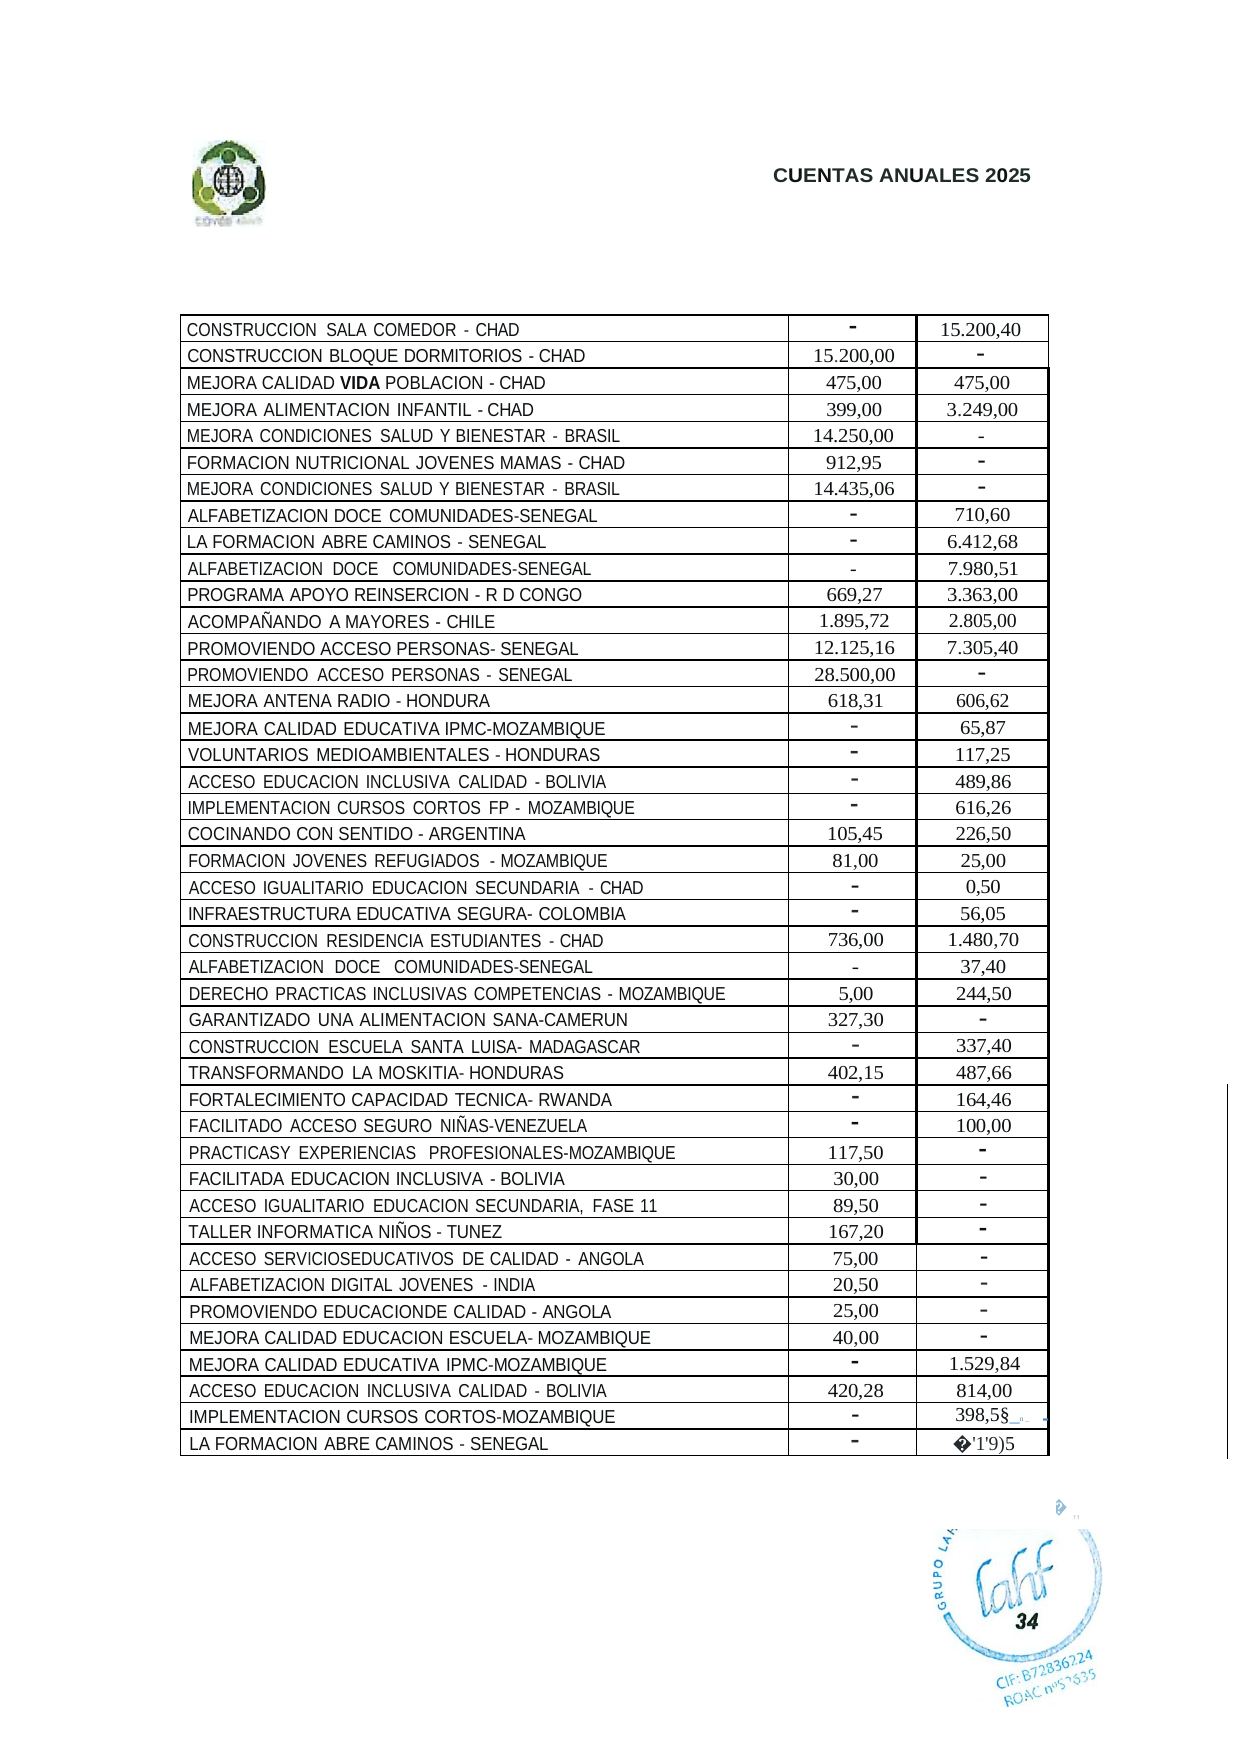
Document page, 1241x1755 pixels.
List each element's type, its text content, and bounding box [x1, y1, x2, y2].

table_cell - [917, 1324, 1047, 1349]
table_cell 3.363,00 [918, 582, 1047, 606]
table_cell 489,86 [918, 768, 1047, 793]
table_cell - [789, 714, 915, 739]
table_header CONSTRUCCION SALA COMEDOR - CHAD [181, 316, 788, 341]
text 1� ,, [88, 314, 1081, 1523]
table_cell - [918, 342, 1048, 367]
table_cell FORMACION JOVENES REFUGIADOS - MOZAMBIQUE [181, 847, 788, 872]
table_cell 25,00 [918, 847, 1047, 872]
table_cell 15.200,00 [789, 342, 915, 367]
table_cell �'1'9)5 [917, 1430, 1047, 1455]
table_cell LA FORMACION ABRE CAMINOS - SENEGAL [181, 528, 788, 553]
table_cell FACILITADO ACCESO SEGURO NIÑAS-VENEZUELA [181, 1112, 788, 1137]
table_cell FORMACION NUTRICIONAL JOVENES MAMAS - CHAD [181, 449, 788, 474]
table_cell ACCESO SERVICIOSEDUCATIVOS DE CALIDAD - ANGOLA [181, 1245, 788, 1269]
table_cell 89,50 [789, 1191, 915, 1217]
table_cell ALFABETIZACION DOCE COMUNIDADES-SENEGAL [181, 502, 788, 527]
table_cell - [918, 475, 1047, 500]
table_cell - [918, 1191, 1047, 1217]
table_cell - [918, 1007, 1047, 1031]
table_cell 710,60 [918, 502, 1047, 527]
table_cell LA FORMACION ABRE CAMINOS - SENEGAL [181, 1430, 788, 1455]
table_cell 475,00 [918, 369, 1047, 394]
table_cell CONSTRUCCION RESIDENCIA ESTUDIANTES - CHAD [181, 927, 788, 951]
table_cell PROMOVIENDO ACCESO PERSONAS- SENEGAL [181, 634, 788, 659]
table_cell - [789, 1086, 915, 1111]
table_cell 7.305,40 [918, 634, 1047, 659]
table_cell 37,40 [918, 953, 1047, 978]
table_cell 81,00 [789, 847, 915, 872]
table_cell - [789, 741, 915, 766]
table_cell DERECHO PRACTICAS INCLUSIVAS COMPETENCIAS - MOZAMBIQUE [181, 980, 788, 1005]
table_cell 420,28 [789, 1377, 916, 1402]
table_cell ALFABETIZACION DOCE COMUNIDADES-SENEGAL [181, 953, 788, 978]
table_cell 1.480,70 [918, 927, 1047, 951]
table_cell - [789, 873, 915, 898]
table_cell PROMOVIENDO ACCESO PERSONAS - SENEGAL [181, 661, 788, 686]
table_cell 226,50 [918, 820, 1047, 845]
table_cell 25,00 [789, 1298, 916, 1322]
table_cell - [917, 1245, 1047, 1269]
table_cell 164,46 [918, 1086, 1047, 1111]
table_cell IMPLEMENTACION CURSOS CORTOS FP - MOZAMBIQUE [181, 794, 788, 819]
table_cell 244,50 [918, 980, 1047, 1005]
table_cell 1.895,72 [789, 608, 915, 632]
table_cell 475,00 [789, 369, 915, 394]
table_cell - [918, 449, 1047, 474]
table_cell 337,40 [918, 1033, 1047, 1057]
table_cell FORTALECIMIENTO CAPACIDAD TECNICA- RWANDA [181, 1086, 788, 1111]
table_cell 912,95 [789, 449, 915, 474]
table_cell 618,31 [789, 687, 915, 712]
table_cell MEJORA CONDICIONES SALUD Y BIENESTAR - BRASIL [181, 475, 788, 500]
table_cell - [789, 794, 915, 819]
table_cell 14.435,06 [789, 475, 915, 500]
table_cell TALLER INFORMATICA NIÑOS - TUNEZ [181, 1218, 788, 1243]
table_cell 736,00 [789, 927, 915, 951]
table_cell 100,00 [918, 1112, 1047, 1137]
table_cell ACCESO EDUCACION INCLUSIVA CALIDAD - BOLIVIA [181, 1377, 788, 1402]
table_cell MEJORA ALIMENTACION INFANTIL - CHAD [181, 395, 788, 421]
table_cell 399,00 [789, 395, 915, 421]
table_cell 117,25 [918, 741, 1047, 766]
table_cell - [789, 1403, 916, 1428]
table_cell 398,5§_n _ - [917, 1403, 1047, 1428]
table_cell - [789, 1430, 916, 1455]
table_cell 5,00 [789, 980, 915, 1005]
table_cell MEJORA CONDICIONES SALUD Y BIENESTAR - BRASIL [181, 422, 788, 447]
table_cell 616,26 [918, 794, 1047, 819]
table_cell MEJORA CALIDAD VIDA POBLACION - CHAD [181, 369, 788, 394]
table_cell 20,50 [789, 1271, 916, 1296]
table_cell 2.805,00 [918, 608, 1047, 632]
table_cell 487,66 [918, 1059, 1047, 1084]
table_cell 814,00 [917, 1377, 1047, 1402]
table_cell PROMOVIENDO EDUCACIONDE CALIDAD - ANGOLA [181, 1298, 788, 1322]
table_header 15.200,40 [918, 316, 1048, 341]
table_cell - [789, 1351, 916, 1375]
table_cell VOLUNTARIOS MEDIOAMBIENTALES - HONDURAS [181, 741, 788, 766]
table_cell - [789, 528, 915, 553]
table_cell - [918, 1165, 1047, 1189]
table_cell - [918, 1138, 1047, 1164]
table_cell - [918, 661, 1047, 686]
table_cell 75,00 [789, 1245, 916, 1269]
table_cell CONSTRUCCION BLOQUE DORMITORIOS - CHAD [181, 342, 788, 367]
table_cell ALFABETIZACION DOCE COMUNIDADES-SENEGAL [181, 555, 788, 580]
table_cell PROGRAMA APOYO REINSERCION - R D CONGO [181, 582, 788, 606]
table_cell MEJORA CALIDAD EDUCACION ESCUELA- MOZAMBIQUE [181, 1324, 788, 1349]
table_cell 30,00 [789, 1165, 915, 1189]
table_cell GARANTIZADO UNA ALIMENTACION SANA-CAMERUN [181, 1007, 788, 1031]
table_cell 167,20 [789, 1218, 915, 1243]
table_cell - [789, 555, 915, 580]
table_cell 1.529,84 [917, 1351, 1047, 1375]
table_cell INFRAESTRUCTURA EDUCATIVA SEGURA- COLOMBIA [181, 900, 788, 925]
table_cell COCINANDO CON SENTIDO - ARGENTINA [181, 820, 788, 845]
table_header - [789, 316, 915, 341]
table_cell ACCESO IGUALITARIO EDUCACION SECUNDARIA, FASE 11 [181, 1191, 788, 1217]
table_cell - [918, 422, 1047, 447]
table_cell - [918, 1218, 1047, 1243]
table_cell 105,45 [789, 820, 915, 845]
table_cell 56,05 [918, 900, 1047, 925]
table_cell 117,50 [789, 1138, 915, 1164]
table_cell CONSTRUCCION ESCUELA SANTA LUISA- MADAGASCAR [181, 1033, 788, 1057]
table_cell 65,87 [918, 714, 1047, 739]
table_cell MEJORA CALIDAD EDUCATIVA IPMC-MOZAMBIQUE [181, 1351, 788, 1375]
table_cell 6.412,68 [918, 528, 1047, 553]
table_cell 40,00 [789, 1324, 916, 1349]
table_cell ACCESO IGUALITARIO EDUCACION SECUNDARIA - CHAD [181, 873, 788, 898]
table_cell - [789, 900, 915, 925]
table_cell 28.500,00 [789, 661, 915, 686]
table_cell - [789, 953, 915, 978]
table_cell - [789, 1033, 915, 1057]
table_cell - [917, 1271, 1047, 1296]
table_cell 0,50 [918, 873, 1047, 898]
table_cell - [789, 768, 915, 793]
table_cell IMPLEMENTACION CURSOS CORTOS-MOZAMBIQUE [181, 1403, 788, 1428]
table_cell - [789, 1112, 915, 1137]
table_cell 327,30 [789, 1007, 915, 1031]
table_cell 12.125,16 [789, 634, 915, 659]
table_cell 14.250,00 [789, 422, 915, 447]
table_cell ACCESO EDUCACION INCLUSIVA CALIDAD - BOLIVIA [181, 768, 788, 793]
table_cell - [917, 1298, 1047, 1322]
table_cell MEJORA CALIDAD EDUCATIVA IPMC-MOZAMBIQUE [181, 714, 788, 739]
table_cell 7.980,51 [918, 555, 1047, 580]
table_cell MEJORA ANTENA RADIO - HONDURA [181, 687, 788, 712]
table_cell 669,27 [789, 582, 915, 606]
table_cell 606,62 [918, 687, 1047, 712]
table_cell ALFABETIZACION DIGITAL JOVENES - INDIA [181, 1271, 788, 1296]
table_cell TRANSFORMANDO LA MOSKITIA- HONDURAS [181, 1059, 788, 1084]
table_cell 402,15 [789, 1059, 915, 1084]
table_cell FACILITADA EDUCACION INCLUSIVA - BOLIVIA [181, 1165, 788, 1189]
table_cell 3.249,00 [918, 395, 1047, 421]
table_cell ACOMPAÑANDO A MAYORES - CHILE [181, 608, 788, 632]
table_cell - [789, 502, 915, 527]
table_cell PRACTICASY EXPERIENCIAS PROFESIONALES-MOZAMBIQUE [181, 1138, 788, 1164]
